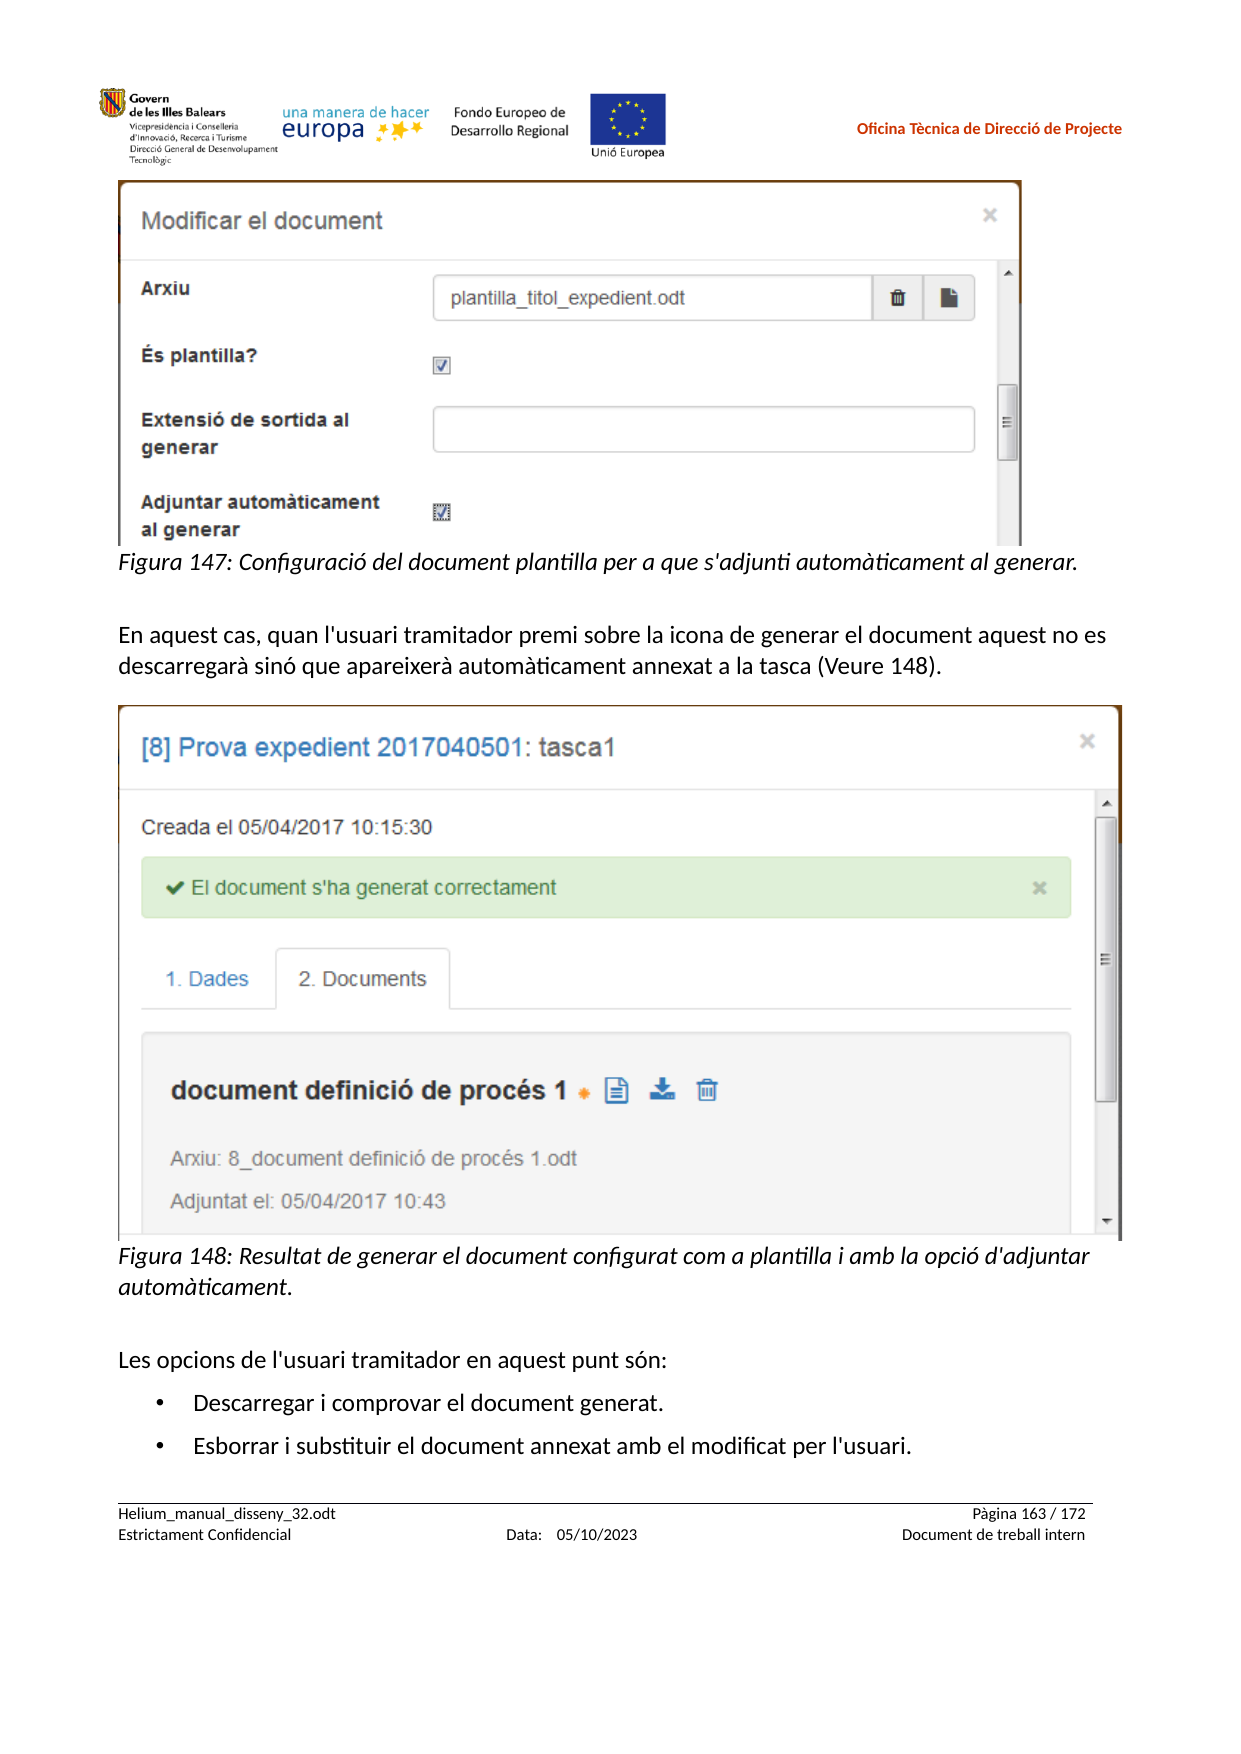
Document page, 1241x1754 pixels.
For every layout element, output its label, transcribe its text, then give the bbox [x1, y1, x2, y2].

picture [99, 87, 668, 166]
picture [118, 705, 1123, 1241]
text Figura 147: Configuració del document plantilla per a que s'adjunti automàticament al generar. [118, 180, 1122, 576]
text Figura 148: Resultat de generar el document configurat com a plantilla i amb la opció d'adjuntar automàticament. [118, 1241, 1122, 1301]
list Esborrar i substituir el document annexat amb el modificat per l'usuari. [156, 1431, 1122, 1461]
list Descarregar i comprovar el document generat. [156, 1387, 1122, 1418]
text En aquest cas, quan l'usuari tramitador premi sobre la icona de generar el document aquest no es descarregarà sinó que apareixerà automàticament annexat a la tasca (Veure 148). [118, 619, 1122, 680]
text Les opcions de l'usuari tramitador en aquest punt són: [118, 1344, 1122, 1375]
picture [118, 180, 1022, 546]
